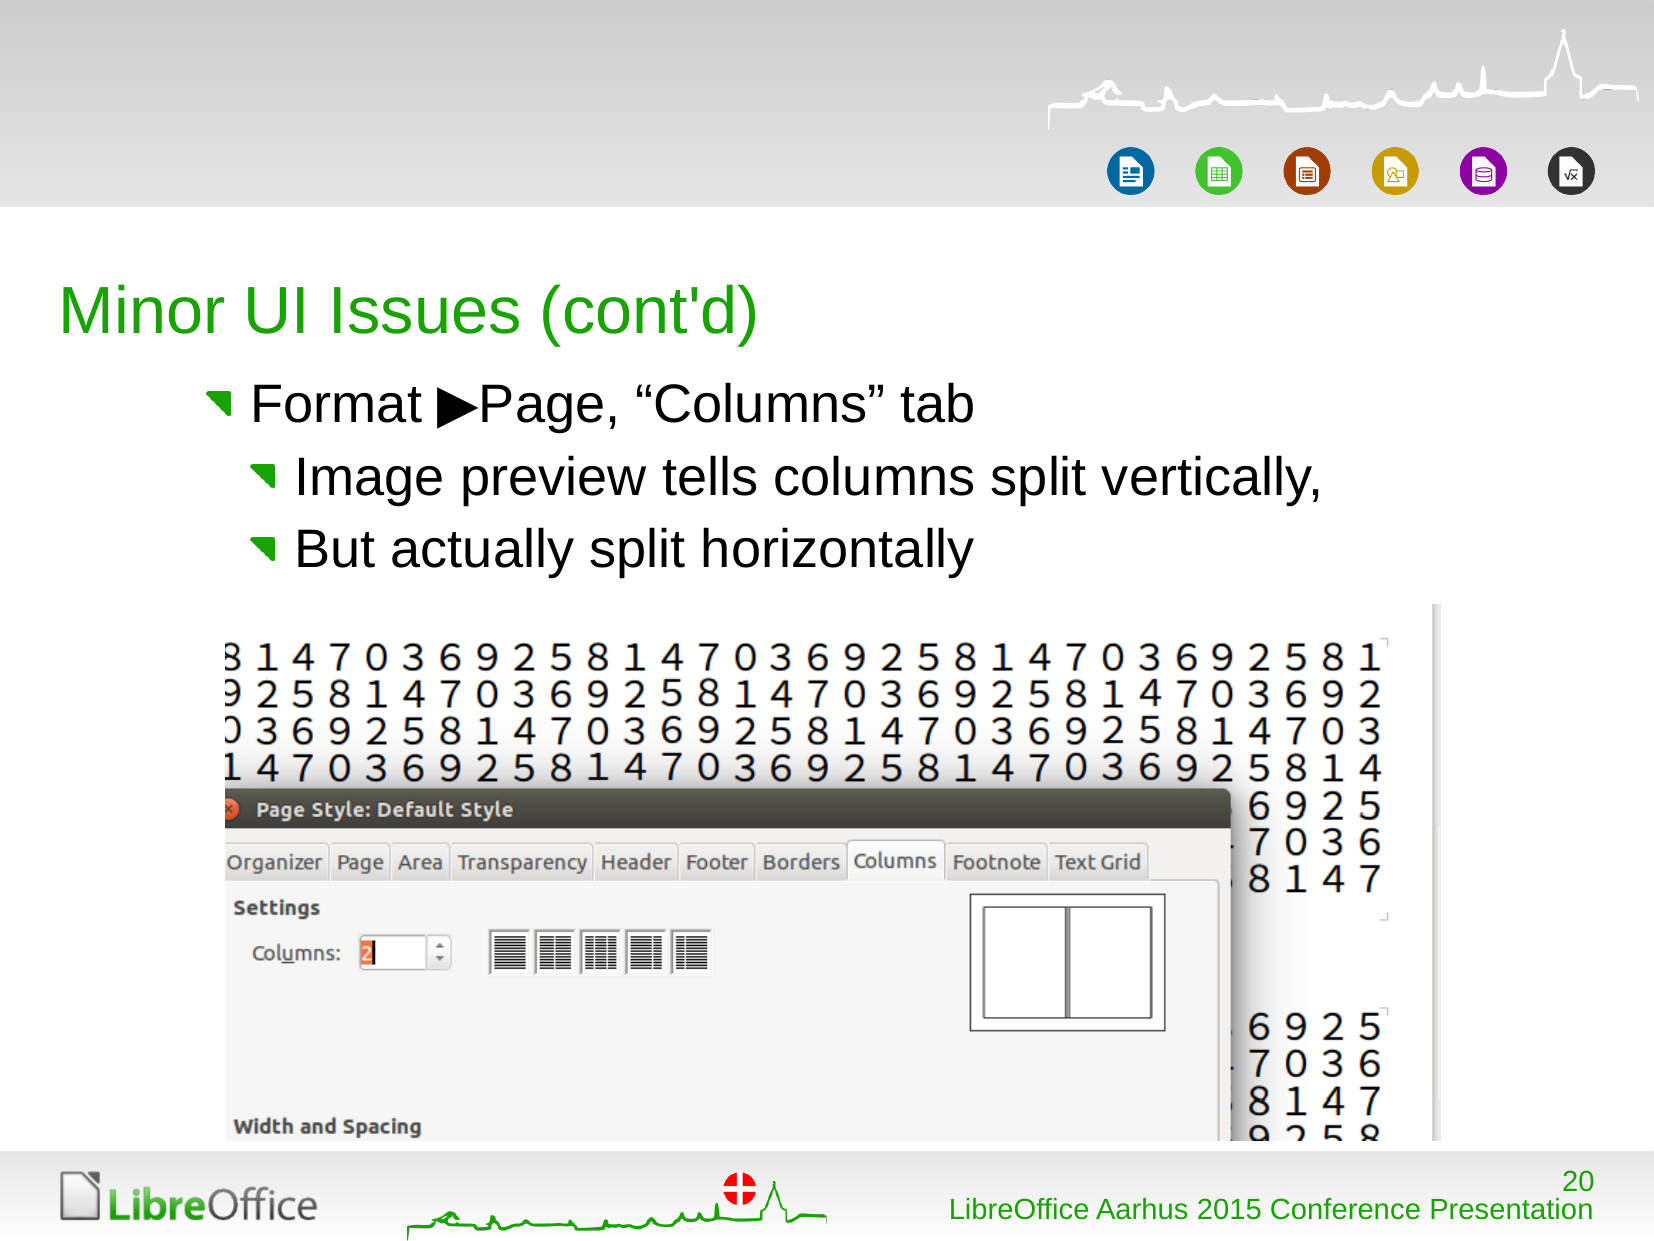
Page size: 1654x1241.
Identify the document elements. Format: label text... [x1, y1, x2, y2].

title Minor UI Issues (cont'd) [59, 236, 1595, 384]
picture [407, 1172, 827, 1241]
picture [41, 1152, 337, 1240]
list Format ▶Page, “Columns” tab Image preview tells columns split vertically, But actually split horizontally [206, 373, 1565, 1123]
picture [225, 604, 1441, 1141]
picture [1107, 147, 1595, 195]
picture [1048, 29, 1639, 130]
